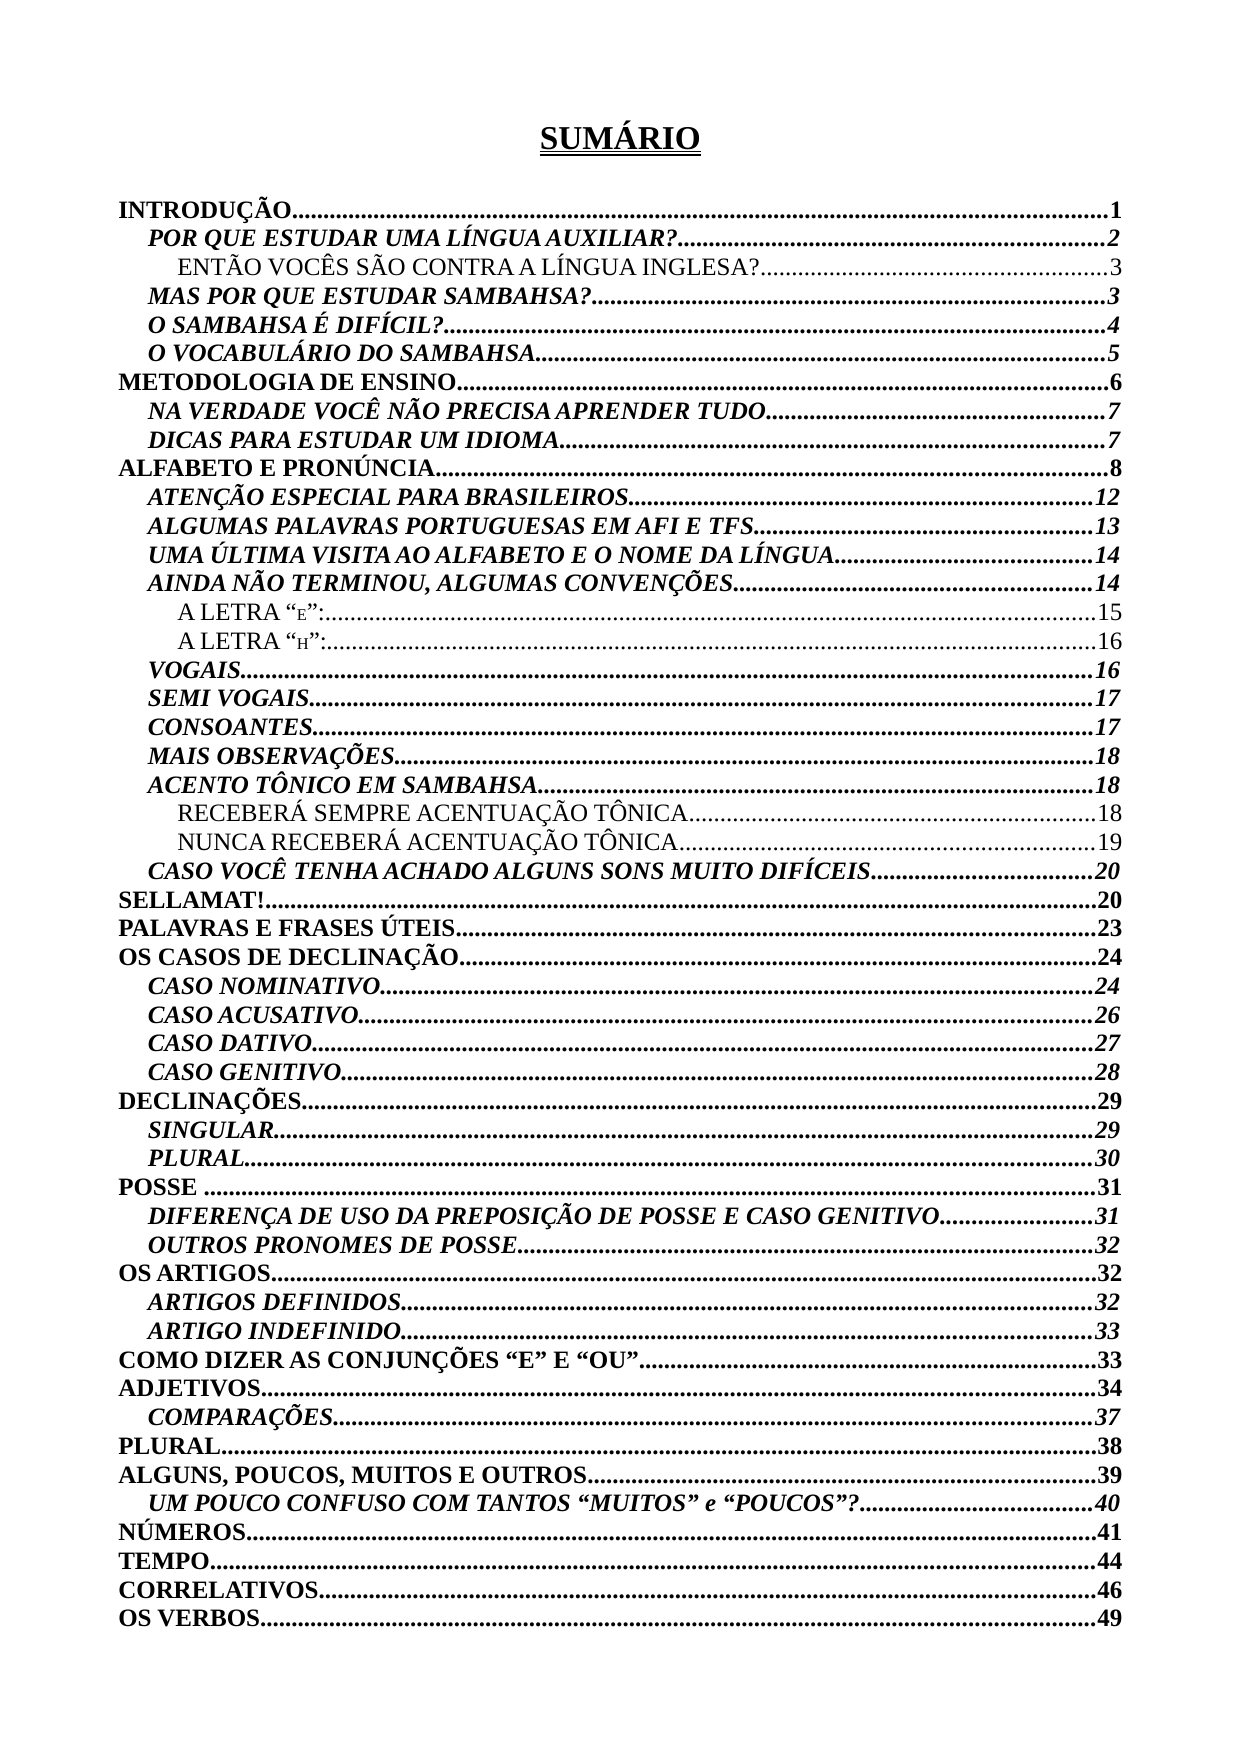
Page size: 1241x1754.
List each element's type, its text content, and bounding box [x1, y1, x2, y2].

text OS VERBOS 49 [118, 1603, 1122, 1632]
text ADJETIVOS 34 [118, 1373, 1122, 1402]
text PLURAL 30 [148, 1143, 1122, 1172]
text ENTÃO VOCÊS SÃO CONTRA A LÍNGUA INGLESA? 3 [177, 252, 1122, 281]
text CASO GENITIVO 28 [148, 1057, 1122, 1086]
text NÚMEROS 41 [118, 1517, 1122, 1546]
text SINGULAR 29 [148, 1115, 1122, 1143]
text POR QUE ESTUDAR UMA LÍNGUA AUXILIAR? 2 [148, 223, 1122, 252]
text CASO ACUSATIVO 26 [148, 1000, 1122, 1028]
text A LETRA “e”: 15 [177, 597, 1122, 626]
text SEMI VOGAIS 17 [148, 683, 1122, 712]
text ARTIGOS DEFINIDOS 32 [148, 1287, 1122, 1316]
text ALFABETO E PRONÚNCIA 8 [118, 453, 1122, 482]
text CASO NOMINATIVO 24 [148, 971, 1122, 1000]
text DIFERENÇA DE USO DA PREPOSIÇÃO DE POSSE E CASO GENITIVO 31 [148, 1201, 1122, 1230]
text TEMPO 44 [118, 1546, 1122, 1575]
text VOGAIS 16 [148, 655, 1122, 683]
text CORRELATIVOS 46 [118, 1575, 1122, 1603]
text COMO DIZER AS CONJUNÇÕES “E” E “OU” 33 [118, 1345, 1122, 1373]
text A LETRA “h”: 16 [177, 626, 1122, 655]
text POSSE 31 [118, 1172, 1122, 1201]
text PALAVRAS E FRASES ÚTEIS 23 [118, 913, 1122, 942]
text O SAMBAHSA É DIFÍCIL? 4 [148, 310, 1122, 338]
text OUTROS PRONOMES DE POSSE 32 [148, 1230, 1122, 1258]
text MAIS OBSERVAÇÕES 18 [148, 741, 1122, 770]
text OS ARTIGOS 32 [118, 1258, 1122, 1287]
text ACENTO TÔNICO EM SAMBAHSA 18 [148, 770, 1122, 798]
text COMPARAÇÕES 37 [148, 1402, 1122, 1431]
text ALGUMAS PALAVRAS PORTUGUESAS EM AFI E TFS 13 [148, 511, 1122, 540]
text CONSOANTES 17 [148, 712, 1122, 741]
subtitle SUMÁRIO [118, 118, 1122, 156]
text RECEBERÁ SEMPRE ACENTUAÇÃO TÔNICA 18 [177, 798, 1122, 827]
text NUNCA RECEBERÁ ACENTUAÇÃO TÔNICA 19 [177, 827, 1122, 856]
text DICAS PARA ESTUDAR UM IDIOMA 7 [148, 425, 1122, 453]
text ATENÇÃO ESPECIAL PARA BRASILEIROS 12 [148, 482, 1122, 511]
text UMA ÚLTIMA VISITA AO ALFABETO E O NOME DA LÍNGUA 14 [148, 540, 1122, 568]
text CASO DATIVO 27 [148, 1028, 1122, 1057]
text CASO VOCÊ TENHA ACHADO ALGUNS SONS MUITO DIFÍCEIS 20 [148, 856, 1122, 885]
text METODOLOGIA DE ENSINO 6 [118, 367, 1122, 396]
text ARTIGO INDEFINIDO 33 [148, 1316, 1122, 1345]
text UM POUCO CONFUSO COM TANTOS “MUITOS” e “POUCOS”? 40 [148, 1488, 1122, 1517]
text PLURAL 38 [118, 1431, 1122, 1460]
text OS CASOS DE DECLINAÇÃO 24 [118, 942, 1122, 971]
text MAS POR QUE ESTUDAR SAMBAHSA? 3 [148, 281, 1122, 310]
text SELLAMAT! 20 [118, 885, 1122, 913]
text DECLINAÇÕES 29 [118, 1086, 1122, 1115]
text INTRODUÇÃO 1 [118, 195, 1122, 223]
text AINDA NÃO TERMINOU, ALGUMAS CONVENÇÕES 14 [148, 568, 1122, 597]
text NA VERDADE VOCÊ NÃO PRECISA APRENDER TUDO 7 [148, 396, 1122, 425]
text O VOCABULÁRIO DO SAMBAHSA 5 [148, 338, 1122, 367]
text ALGUNS, POUCOS, MUITOS E OUTROS 39 [118, 1460, 1122, 1488]
